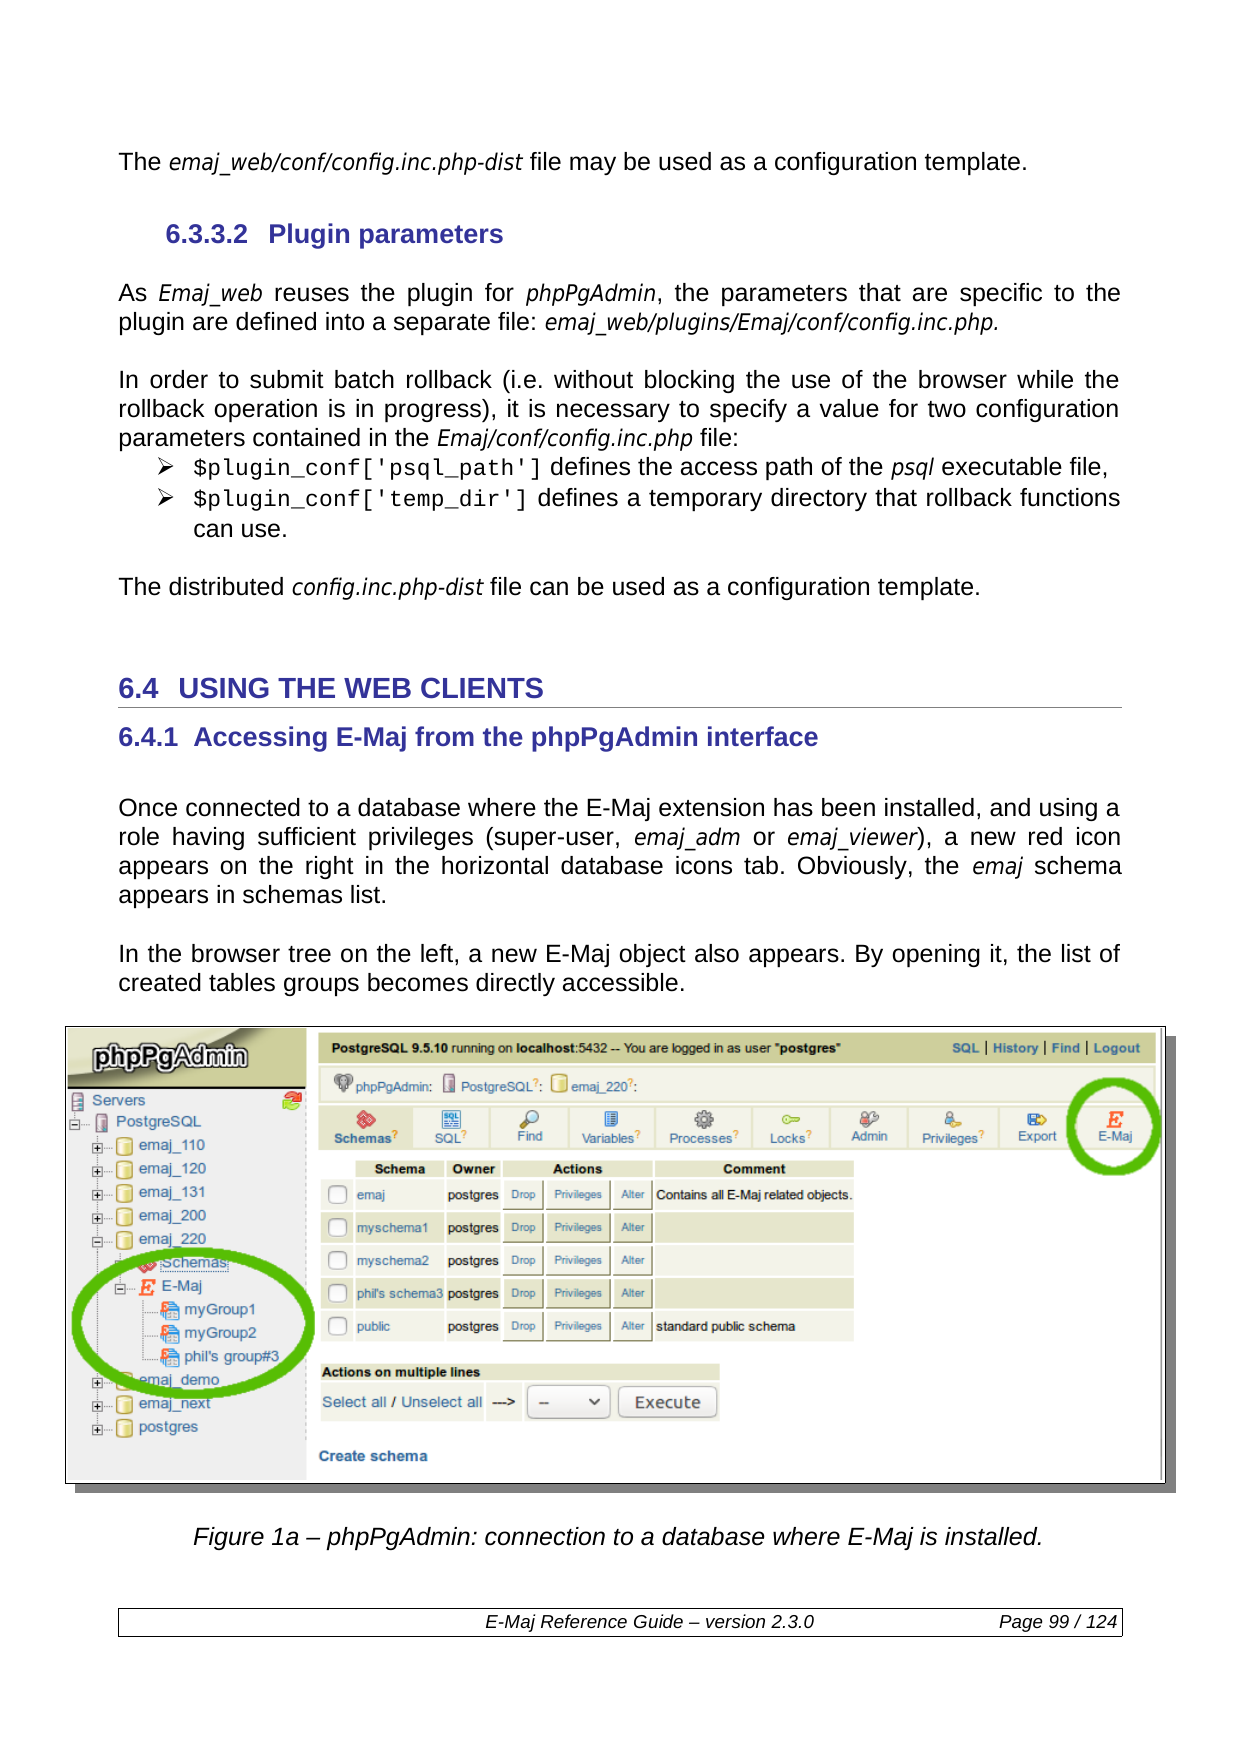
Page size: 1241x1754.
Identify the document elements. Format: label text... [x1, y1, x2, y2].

text Figure 1a – phpPgAdmin: connection to a database where E-Maj is installed. [118, 1522, 1122, 1551]
text The emaj_web/conf/config.inc.php-dist file may be used as a configuration template. [118, 147, 1122, 176]
text In the browser tree on the left, a new E-Maj object also appears. By opening it, the list of created tables groups becomes directly accessible. [118, 938, 1122, 997]
subtitle Accessing E-Maj from the phpPgAdmin interface [118, 721, 1122, 752]
text Once connected to a database where the E-Maj extension has been installed, and using a role having sufficient privileges (super-user, emaj_adm or emaj_viewer), a new red icon appears on the right in the horizontal database icons tab. Obviously, the emaj schema appears in schemas list. [118, 793, 1122, 909]
picture [67, 1028, 1163, 1480]
list The distributed config.inc.php-dist file can be used as a configuration template. [118, 572, 1122, 601]
subtitle Plugin parameters [165, 218, 1122, 249]
list $plugin_conf['psql_path'] defines the access path of the psql executable file, [156, 452, 1122, 483]
text In order to submit batch rollback (i.e. without blocking the use of the browser while the rollback operation is in progress), it is necessary to specify a value for two configuration parameters contained in the Emaj/conf/config.inc.php file: [118, 365, 1122, 452]
list $plugin_conf['temp_dir'] defines a temporary directory that rollback functions can use. [156, 483, 1122, 543]
subtitle Using the web clients [118, 671, 1122, 707]
text As Emaj_web reuses the plugin for phpPgAdmin, the parameters that are specific to the plugin are defined into a separate file: emaj_web/plugins/Emaj/conf/config.inc.php. [118, 278, 1122, 336]
